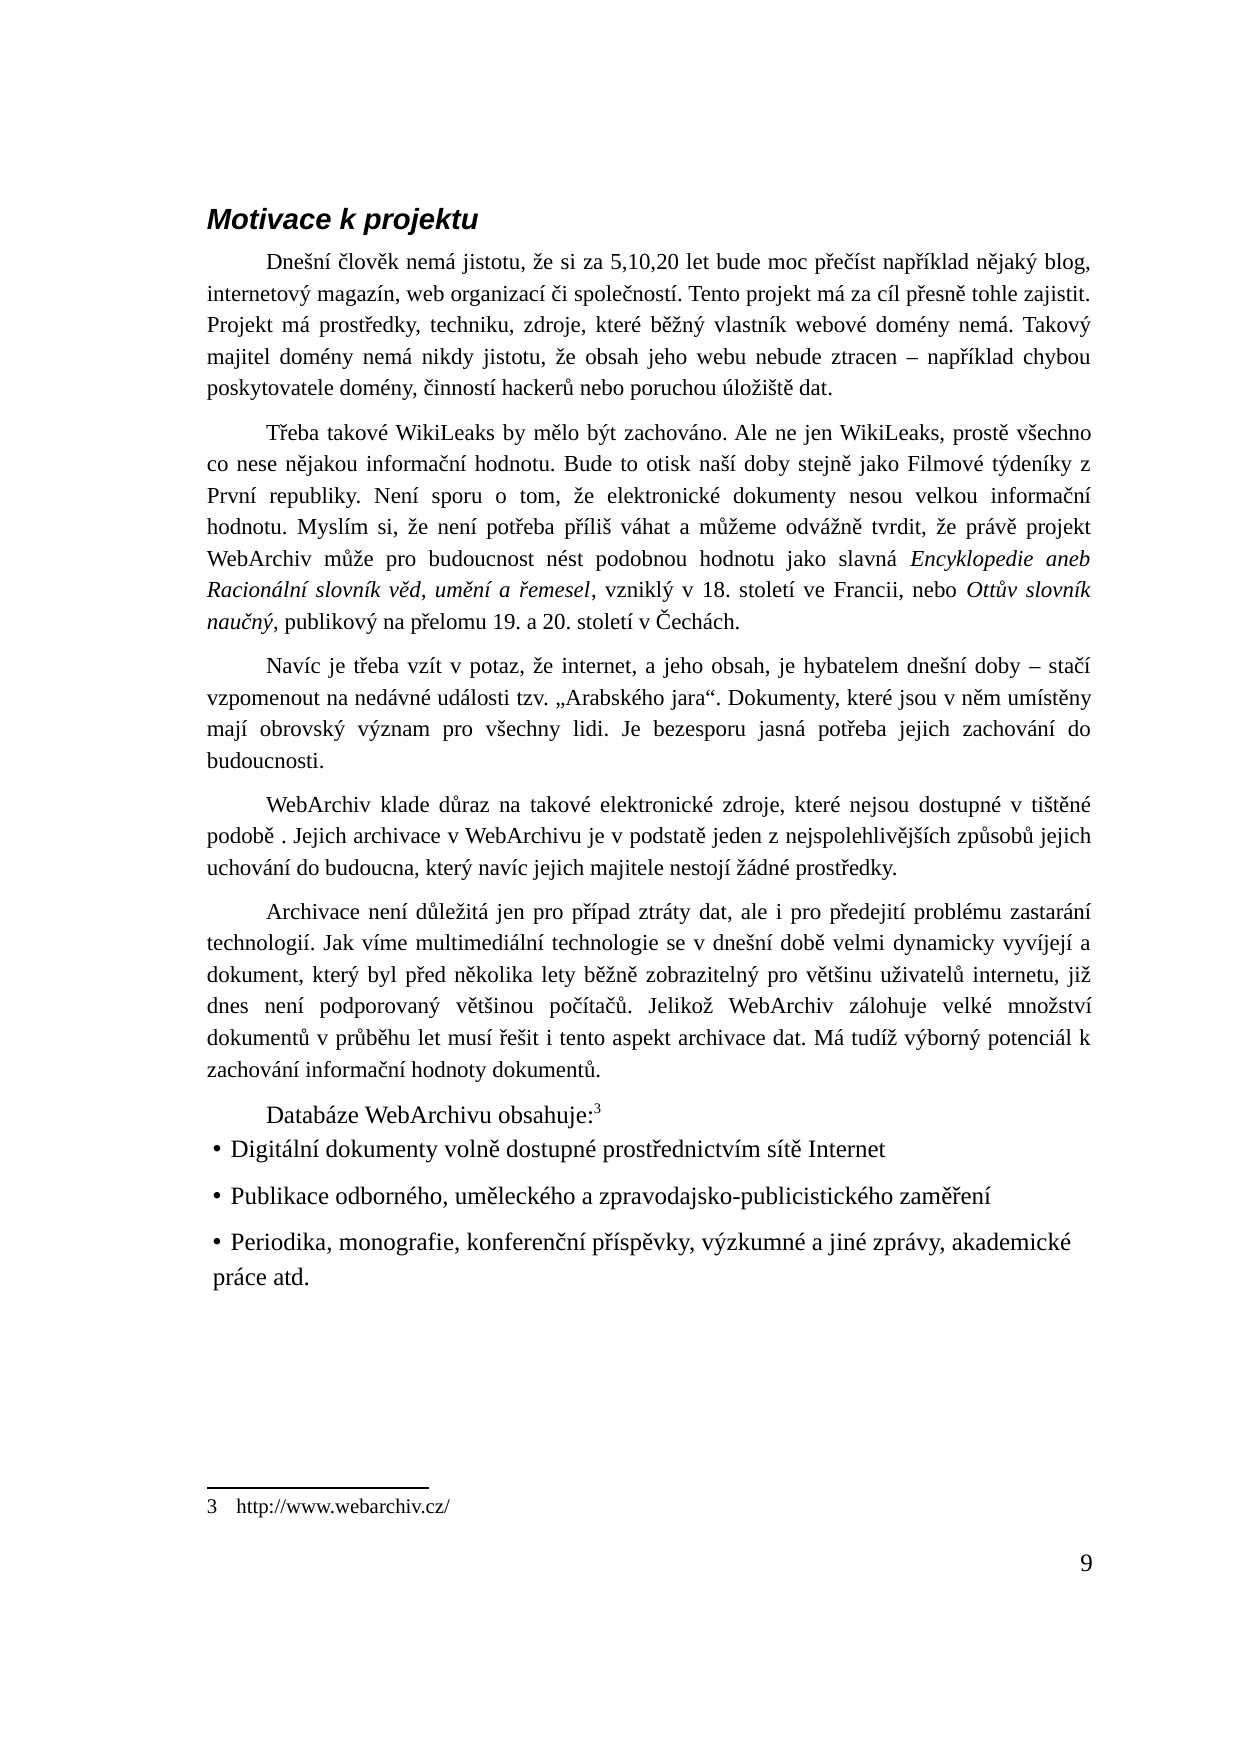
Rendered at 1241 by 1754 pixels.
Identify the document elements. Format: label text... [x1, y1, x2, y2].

list Publikace odborného, uměleckého a zpravodajsko-publicistického zaměření [213, 1181, 1093, 1209]
list Periodika, monografie, konferenční příspěvky, výzkumné a jiné zprávy, akademické práce atd. [213, 1227, 1093, 1290]
text WebArchiv klade důraz na takové elektronické zdroje, které nejsou dostupné v tištěné podobě . Jejich archivace v WebArchivu je v podstatě jeden z nejspolehlivějších způsobů jejich uchování do budoucna, který navíc jejich majitele nestojí žádné prostředky. [207, 791, 1093, 880]
text Archivace není důležitá jen pro případ ztráty dat, ale i pro předejití problému zastarání technologií. Jak víme multimediální technologie se v dnešní době velmi dynamicky vyvíjejí a dokument, který byl před několika lety běžně zobrazitelný pro většinu uživatelů internetu, již dnes není podporovaný většinou počítačů. Jelikož WebArchiv zálohuje velké množství dokumentů v průběhu let musí řešit i tento aspekt archivace dat. Má tudíž výborný potenciál k zachování informační hodnoty dokumentů. [207, 898, 1093, 1082]
subtitle Motivace k projektu [207, 202, 1093, 236]
list Digitální dokumenty volně dostupné prostřednictvím sítě Internet [213, 1134, 1093, 1163]
text Dnešní člověk nemá jistotu, že si za 5,10,20 let bude moc přečíst například nějaký blog, internetový magazín, web organizací či společností. Tento projekt má za cíl přesně tohle zajistit. Projekt má prostředky, techniku, zdroje, které běžný vlastník webové domény nemá. Takový majitel domény nemá nikdy jistotu, že obsah jeho webu nebude ztracen – například chybou poskytovatele domény, činností hackerů nebo poruchou úložiště dat. [207, 248, 1093, 401]
text http://www.webarchiv.cz/ [207, 1494, 1093, 1518]
text Třeba takové WikiLeaks by mělo být zachováno. Ale ne jen WikiLeaks, prostě všechno co nese nějakou informační hodnotu. Bude to otisk naší doby stejně jako Filmové týdeníky z První republiky. Není sporu o tom, že elektronické dokumenty nesou velkou informační hodnotu. Myslím si, že není potřeba příliš váhat a můžeme odvážně tvrdit, že právě projekt WebArchiv může pro budoucnost nést podobnou hodnotu jako slavná Encyklopedie aneb Racionální slovník věd, umění a řemesel, vzniklý v 18. století ve Francii, nebo Ottův slovník naučný, publikový na přelomu 19. a 20. století v Čechách. [207, 418, 1093, 634]
text Databáze WebArchivu obsahuje: [207, 1100, 1093, 1128]
text Navíc je třeba vzít v potaz, že internet, a jeho obsah, je hybatelem dnešní doby – stačí vzpomenout na nedávné události tzv. „Arabského jara“. Dokumenty, které jsou v něm umístěny mají obrovský význam pro všechny lidi. Je bezesporu jasná potřeba jejich zachování do budoucnosti. [207, 652, 1093, 773]
